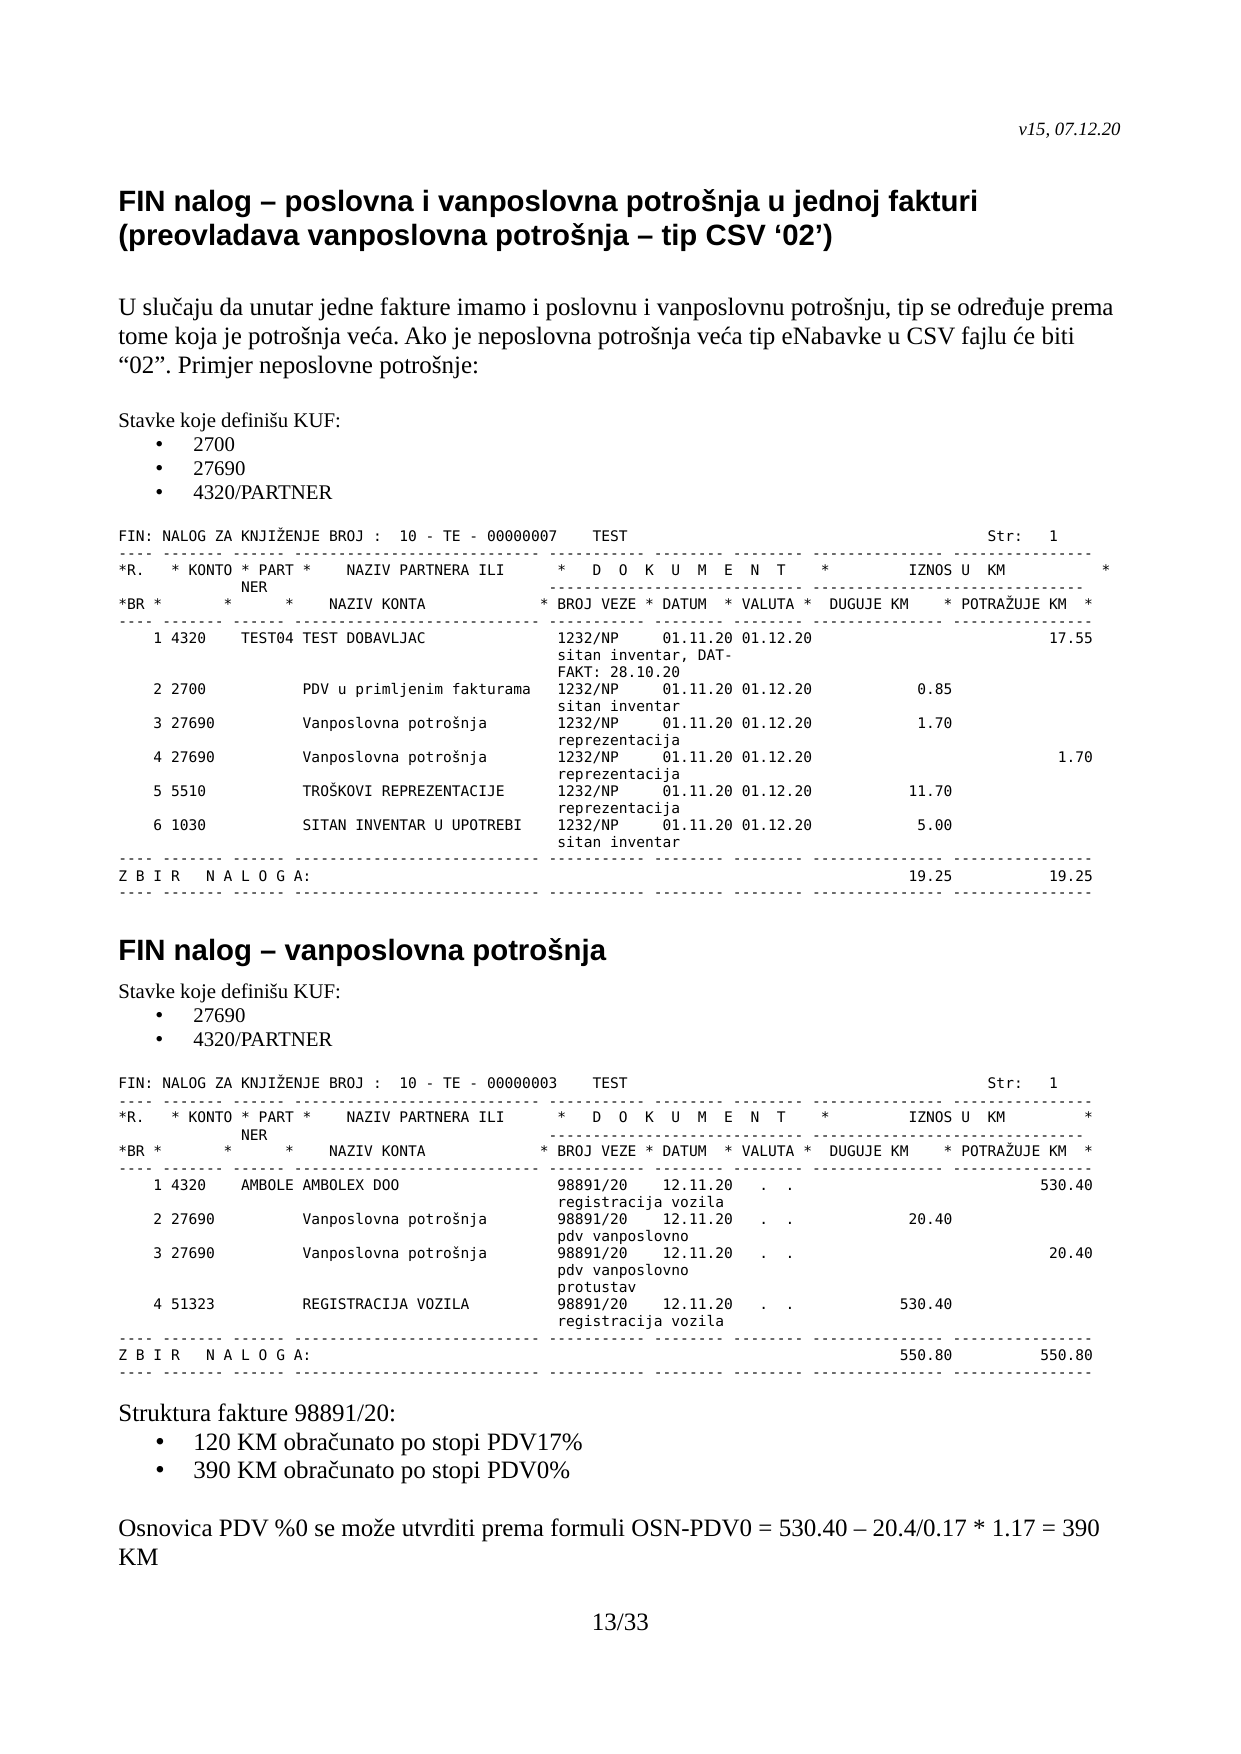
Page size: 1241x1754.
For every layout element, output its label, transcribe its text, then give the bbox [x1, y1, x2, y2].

text FAKT: 28.10.20 [118, 664, 1122, 681]
list 2700 [156, 432, 1122, 456]
text reprezentacija [118, 766, 1122, 782]
subtitle FIN nalog – vanposlovna potrošnja [118, 933, 1122, 967]
text 1 4320 TEST04 TEST DOBAVLJAC 1232/NP 01.11.20 01.12.20 17.55 [118, 630, 1122, 647]
text ---- ------- ------ ---------------------------- ----------- -------- -------- --------------- ---------------- [118, 850, 1122, 867]
list 390 KM obračunato po stopi PDV0% [156, 1456, 1122, 1484]
subtitle FIN nalog – poslovna i vanposlovna potrošnja u jednoj fakturi (preovladava vanposlovna potrošnja – tip CSV ‘02’) [118, 184, 1122, 251]
text ---- ------- ------ ---------------------------- ----------- -------- -------- --------------- ---------------- [118, 1364, 1122, 1381]
text *R. * KONTO * PART * NAZIV PARTNERA ILI * D O K U M E N T * IZNOS U KM * [118, 562, 1122, 579]
text NER ----------------------------- ------------------------------- [118, 1126, 1122, 1143]
text pdv vanposlovno [118, 1262, 1122, 1279]
text U slučaju da unutar jedne fakture imamo i poslovnu i vanposlovnu potrošnju, tip se određuje prema tome koja je potrošnja veća. Ako je neposlovna potrošnja veća tip eNabavke u CSV fajlu će biti “02”. Primjer neposlovne potrošnje: [118, 292, 1122, 379]
text Stavke koje definišu KUF: [118, 979, 1122, 1003]
text 3 27690 Vanposlovna potrošnja 98891/20 12.11.20 . . 20.40 [118, 1245, 1122, 1262]
text reprezentacija [118, 732, 1122, 748]
text sitan inventar [118, 833, 1122, 850]
text FIN: NALOG ZA KNJIŽENJE BROJ : 10 - TE - 00000007 TEST Str: 1 [118, 528, 1122, 545]
list 4320/PARTNER [156, 1027, 1122, 1051]
text *BR * * * NAZIV KONTA * BROJ VEZE * DATUM * VALUTA * DUGUJE KM * POTRAŽUJE KM * [118, 1143, 1122, 1160]
text sitan inventar, DAT- [118, 647, 1122, 664]
text 2 2700 PDV u primljenim fakturama 1232/NP 01.11.20 01.12.20 0.85 [118, 681, 1122, 698]
text registracija vozila [118, 1194, 1122, 1211]
text 5 5510 TROŠKOVI REPREZENTACIJE 1232/NP 01.11.20 01.12.20 11.70 [118, 782, 1122, 799]
list 4320/PARTNER [156, 480, 1122, 504]
text Struktura fakture 98891/20: [118, 1398, 1122, 1427]
list 120 KM obračunato po stopi PDV17% [156, 1427, 1122, 1456]
text NER ----------------------------- ------------------------------- [118, 579, 1122, 596]
text 1 4320 AMBOLE AMBOLEX DOO 98891/20 12.11.20 . . 530.40 [118, 1177, 1122, 1194]
text Stavke koje definišu KUF: [118, 407, 1122, 432]
text *R. * KONTO * PART * NAZIV PARTNERA ILI * D O K U M E N T * IZNOS U KM * [118, 1109, 1122, 1126]
text 2 27690 Vanposlovna potrošnja 98891/20 12.11.20 . . 20.40 [118, 1211, 1122, 1228]
text sitan inventar [118, 698, 1122, 714]
list 27690 [156, 1003, 1122, 1027]
text ---- ------- ------ ---------------------------- ----------- -------- -------- --------------- ---------------- [118, 545, 1122, 562]
text Z B I R N A L O G A: 19.25 19.25 [118, 867, 1122, 884]
text FIN: NALOG ZA KNJIŽENJE BROJ : 10 - TE - 00000003 TEST Str: 1 [118, 1075, 1122, 1092]
list 27690 [156, 456, 1122, 480]
text pdv vanposlovno [118, 1228, 1122, 1245]
text registracija vozila [118, 1313, 1122, 1330]
text ---- ------- ------ ---------------------------- ----------- -------- -------- --------------- ---------------- [118, 1092, 1122, 1109]
text 3 27690 Vanposlovna potrošnja 1232/NP 01.11.20 01.12.20 1.70 [118, 714, 1122, 732]
text Z B I R N A L O G A: 550.80 550.80 [118, 1347, 1122, 1364]
text 4 51323 REGISTRACIJA VOZILA 98891/20 12.11.20 . . 530.40 [118, 1296, 1122, 1313]
text ---- ------- ------ ---------------------------- ----------- -------- -------- --------------- ---------------- [118, 613, 1122, 630]
text ---- ------- ------ ---------------------------- ----------- -------- -------- --------------- ---------------- [118, 1330, 1122, 1347]
text ---- ------- ------ ---------------------------- ----------- -------- -------- --------------- ---------------- [118, 884, 1122, 901]
text Osnovica PDV %0 se može utvrditi prema formuli OSN-PDV0 = 530.40 – 20.4/0.17 * 1.17 = 390 KM [118, 1513, 1122, 1571]
text protustav [118, 1279, 1122, 1296]
text ---- ------- ------ ---------------------------- ----------- -------- -------- --------------- ---------------- [118, 1160, 1122, 1177]
text reprezentacija [118, 799, 1122, 816]
text *BR * * * NAZIV KONTA * BROJ VEZE * DATUM * VALUTA * DUGUJE KM * POTRAŽUJE KM * [118, 596, 1122, 613]
text 6 1030 SITAN INVENTAR U UPOTREBI 1232/NP 01.11.20 01.12.20 5.00 [118, 816, 1122, 833]
text 4 27690 Vanposlovna potrošnja 1232/NP 01.11.20 01.12.20 1.70 [118, 748, 1122, 766]
